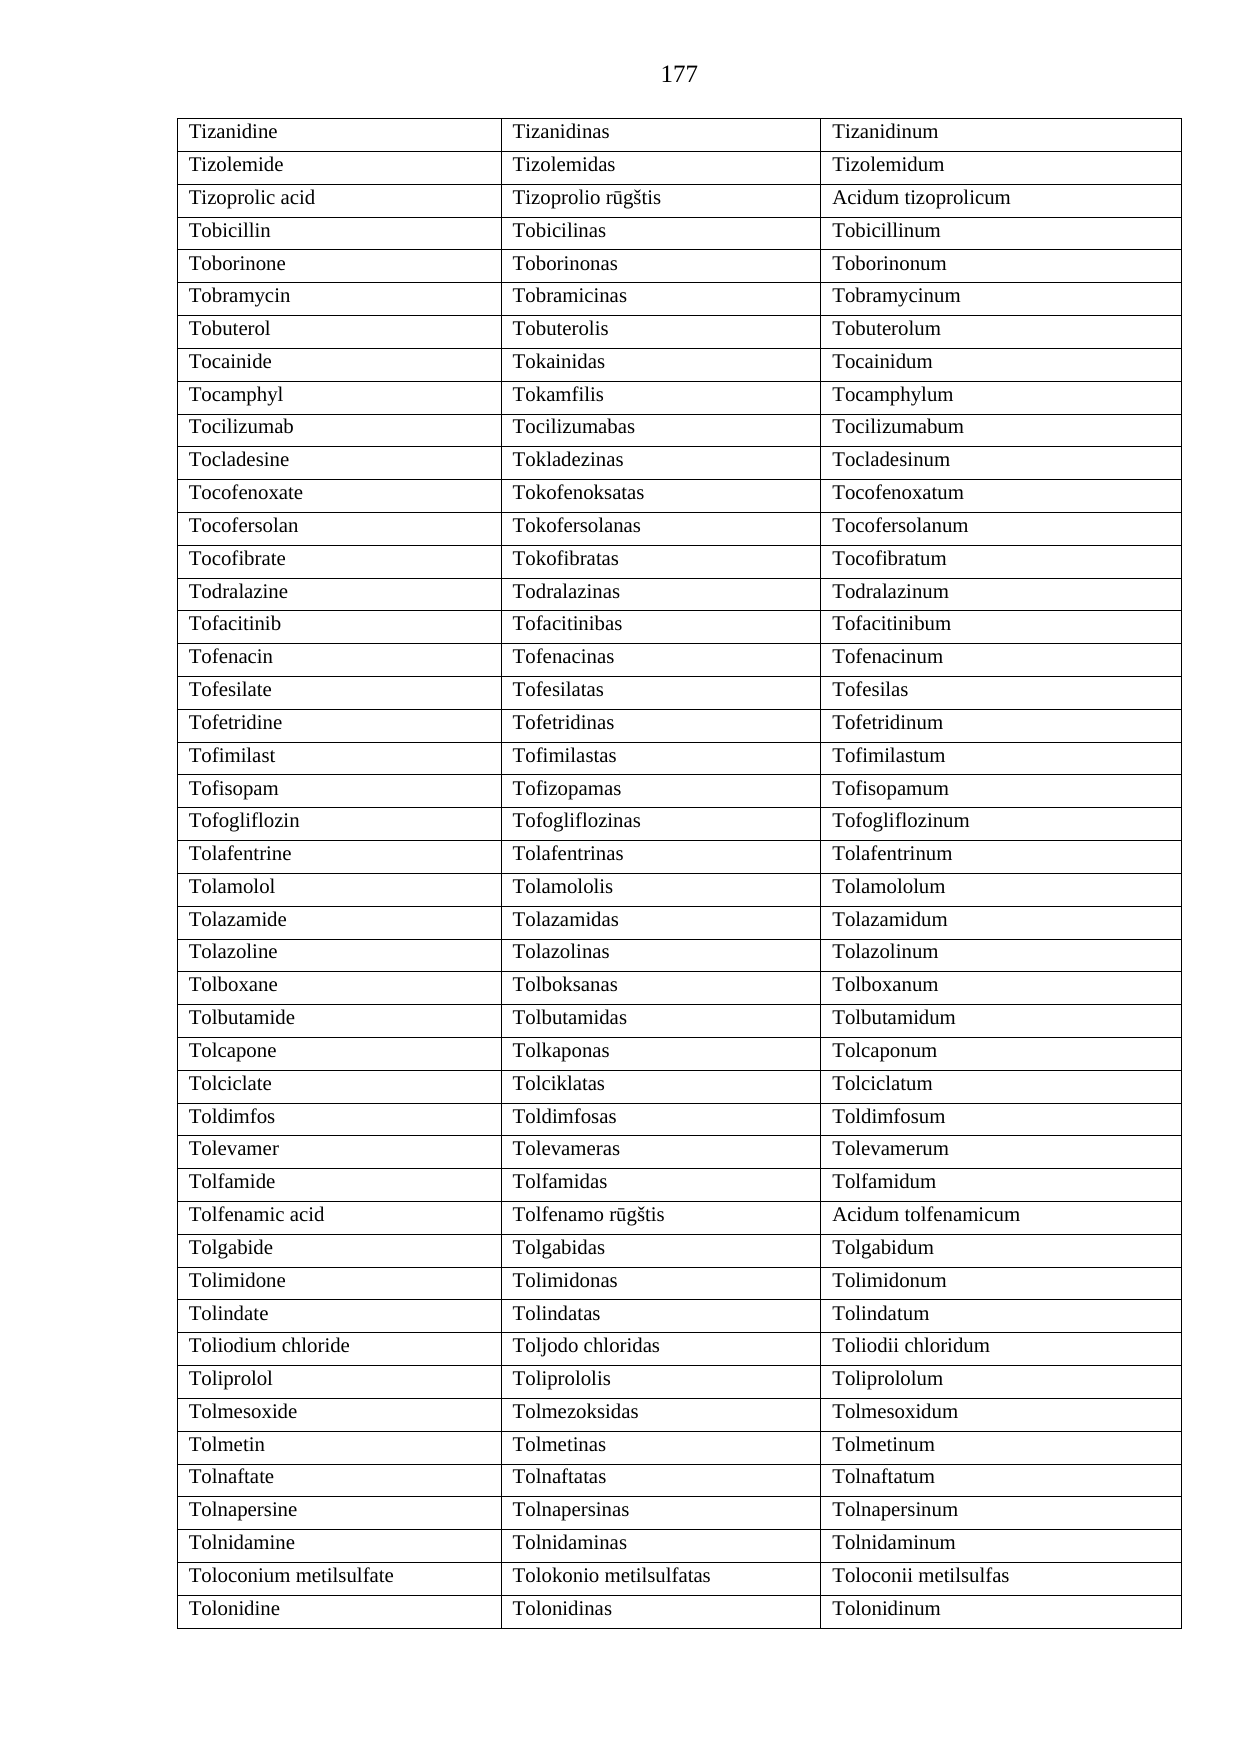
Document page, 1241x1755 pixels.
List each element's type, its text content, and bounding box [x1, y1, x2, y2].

table_cell Tofisopam [178, 775, 501, 807]
table_cell Tolmesoxidum [821, 1399, 1181, 1431]
table_cell Tolbutamidas [502, 1005, 820, 1037]
table_cell Tolimidone [178, 1268, 501, 1299]
table_cell Tocainidum [821, 349, 1181, 381]
table_cell Tolciclatum [821, 1071, 1181, 1102]
table_cell Tofisopamum [821, 775, 1181, 807]
table_cell Tolindate [178, 1300, 501, 1332]
table_cell Tizanidinum [821, 119, 1181, 151]
table_cell Tokainidas [502, 349, 820, 381]
table_cell Tolfamidum [821, 1169, 1181, 1201]
table_cell Tofacitinibum [821, 611, 1181, 643]
table_cell Tocladesinum [821, 447, 1181, 479]
table_cell Tolevamer [178, 1136, 501, 1168]
table_cell Tolfamide [178, 1169, 501, 1201]
table_cell Tolcapone [178, 1038, 501, 1070]
table_cell Tizanidinas [502, 119, 820, 151]
table_cell Tolcaponum [821, 1038, 1181, 1070]
table_cell Toldimfosas [502, 1104, 820, 1135]
table_cell Tocofibrate [178, 546, 501, 577]
table_cell Tolgabidas [502, 1235, 820, 1267]
table_cell Toliprololis [502, 1366, 820, 1398]
table_cell Tocofersolan [178, 513, 501, 545]
table_cell Tocainide [178, 349, 501, 381]
table_cell Tolimidonum [821, 1268, 1181, 1299]
table_cell Tofimilast [178, 743, 501, 774]
table_cell Tolonidinas [502, 1596, 820, 1627]
table_cell Tocofenoxate [178, 480, 501, 512]
table_cell Tolciklatas [502, 1071, 820, 1102]
table_cell Tolnaftate [178, 1465, 501, 1496]
table_cell Toliodium chloride [178, 1333, 501, 1365]
table_cell Tolamololis [502, 874, 820, 906]
table_cell Tizoprolio rūgštis [502, 185, 820, 217]
table_cell Toliprolol [178, 1366, 501, 1398]
table_cell Tolkaponas [502, 1038, 820, 1070]
table_cell Tobicillin [178, 218, 501, 249]
table_cell Tokofibratas [502, 546, 820, 577]
table_cell Acidum tolfenamicum [821, 1202, 1181, 1234]
table_cell Tofetridinum [821, 710, 1181, 742]
table_cell Tolmetin [178, 1432, 501, 1463]
table_cell Tofimilastum [821, 743, 1181, 774]
table_cell Tolindatum [821, 1300, 1181, 1332]
table_cell Tolmesoxide [178, 1399, 501, 1431]
table_cell Tokamfilis [502, 382, 820, 413]
table_cell Tofogliflozinum [821, 808, 1181, 840]
table_cell Toliodii chloridum [821, 1333, 1181, 1365]
table_cell Tolnidaminum [821, 1530, 1181, 1562]
table_cell Toljodo chloridas [502, 1333, 820, 1365]
table_cell Tolgabide [178, 1235, 501, 1267]
table_cell Tolafentrinum [821, 841, 1181, 873]
table_cell Tolmetinas [502, 1432, 820, 1463]
table_cell Tolimidonas [502, 1268, 820, 1299]
table_cell Tobuterolum [821, 316, 1181, 348]
table_cell Tolevamerum [821, 1136, 1181, 1168]
table_cell Tolazamidas [502, 907, 820, 938]
table_cell Acidum tizoprolicum [821, 185, 1181, 217]
table_cell Tofacitinibas [502, 611, 820, 643]
table_cell Tocofersolanum [821, 513, 1181, 545]
table_cell Toborinonas [502, 250, 820, 282]
table_cell Todralazine [178, 579, 501, 610]
table_cell Tolnaftatas [502, 1465, 820, 1496]
table_cell Tizolemidas [502, 152, 820, 184]
table_cell Tolciclate [178, 1071, 501, 1102]
table_cell Tolonidine [178, 1596, 501, 1627]
table_cell Tizanidine [178, 119, 501, 151]
table_cell Tolafentrine [178, 841, 501, 873]
table_cell Tofacitinib [178, 611, 501, 643]
table_cell Tofetridine [178, 710, 501, 742]
table_cell Tocilizumab [178, 415, 501, 446]
table_cell Tolbutamidum [821, 1005, 1181, 1037]
table_cell Tofesilate [178, 677, 501, 709]
table_cell Toborinone [178, 250, 501, 282]
table_cell Tofenacin [178, 644, 501, 676]
table_cell Toloconii metilsulfas [821, 1563, 1181, 1595]
table_cell Toborinonum [821, 250, 1181, 282]
table_cell Toliprololum [821, 1366, 1181, 1398]
table_cell Tolboxanum [821, 972, 1181, 1004]
table_cell Tizoprolic acid [178, 185, 501, 217]
table_cell Tolafentrinas [502, 841, 820, 873]
table_cell Tolfenamic acid [178, 1202, 501, 1234]
table_cell Todralazinum [821, 579, 1181, 610]
table_cell Tobuterol [178, 316, 501, 348]
table_cell Tizolemide [178, 152, 501, 184]
table_cell Tocilizumabum [821, 415, 1181, 446]
table_cell Tolbutamide [178, 1005, 501, 1037]
table_cell Tolnidamine [178, 1530, 501, 1562]
table_cell Tocilizumabas [502, 415, 820, 446]
table_cell Tokofersolanas [502, 513, 820, 545]
table_cell Tolokonio metilsulfatas [502, 1563, 820, 1595]
table_cell Tofogliflozinas [502, 808, 820, 840]
table_cell Tizolemidum [821, 152, 1181, 184]
table_cell Toloconium metilsulfate [178, 1563, 501, 1595]
table_cell Tobuterolis [502, 316, 820, 348]
table_cell Tolfamidas [502, 1169, 820, 1201]
table_cell Todralazinas [502, 579, 820, 610]
table_cell Tocofenoxatum [821, 480, 1181, 512]
table_cell Tocamphyl [178, 382, 501, 413]
table_cell Tolamolol [178, 874, 501, 906]
table_cell Tobramycinum [821, 283, 1181, 315]
table_cell Tofenacinas [502, 644, 820, 676]
table_cell Toldimfosum [821, 1104, 1181, 1135]
table_cell Tofesilas [821, 677, 1181, 709]
table_cell Tolazolinas [502, 940, 820, 971]
table_cell Tolnapersinum [821, 1497, 1181, 1529]
table_cell Tolonidinum [821, 1596, 1181, 1627]
table_cell Tolboxane [178, 972, 501, 1004]
table_cell Tofetridinas [502, 710, 820, 742]
table_cell Tolazamide [178, 907, 501, 938]
table_cell Tolindatas [502, 1300, 820, 1332]
table_cell Tolmetinum [821, 1432, 1181, 1463]
table_cell Tocofibratum [821, 546, 1181, 577]
table_cell Tolnaftatum [821, 1465, 1181, 1496]
table_cell Tobicilinas [502, 218, 820, 249]
table_cell Tolfenamo rūgštis [502, 1202, 820, 1234]
table_cell Tofesilatas [502, 677, 820, 709]
table_cell Tobicillinum [821, 218, 1181, 249]
table_cell Tolnidaminas [502, 1530, 820, 1562]
table_cell Tolazoline [178, 940, 501, 971]
table_cell Tokofenoksatas [502, 480, 820, 512]
table_cell Tofenacinum [821, 644, 1181, 676]
table_cell Tolnapersinas [502, 1497, 820, 1529]
table_cell Tolevameras [502, 1136, 820, 1168]
table_cell Tofizopamas [502, 775, 820, 807]
table_cell Tolamololum [821, 874, 1181, 906]
table_cell Tobramicinas [502, 283, 820, 315]
table_cell Tolazamidum [821, 907, 1181, 938]
table_cell Tolmezoksidas [502, 1399, 820, 1431]
table_cell Tolboksanas [502, 972, 820, 1004]
table_cell Tolnapersine [178, 1497, 501, 1529]
table_cell Tobramycin [178, 283, 501, 315]
table_cell Tokladezinas [502, 447, 820, 479]
table_cell Tofogliflozin [178, 808, 501, 840]
table_cell Tolgabidum [821, 1235, 1181, 1267]
table_cell Tocladesine [178, 447, 501, 479]
table_cell Toldimfos [178, 1104, 501, 1135]
table_cell Tocamphylum [821, 382, 1181, 413]
table_cell Tolazolinum [821, 940, 1181, 971]
table_cell Tofimilastas [502, 743, 820, 774]
